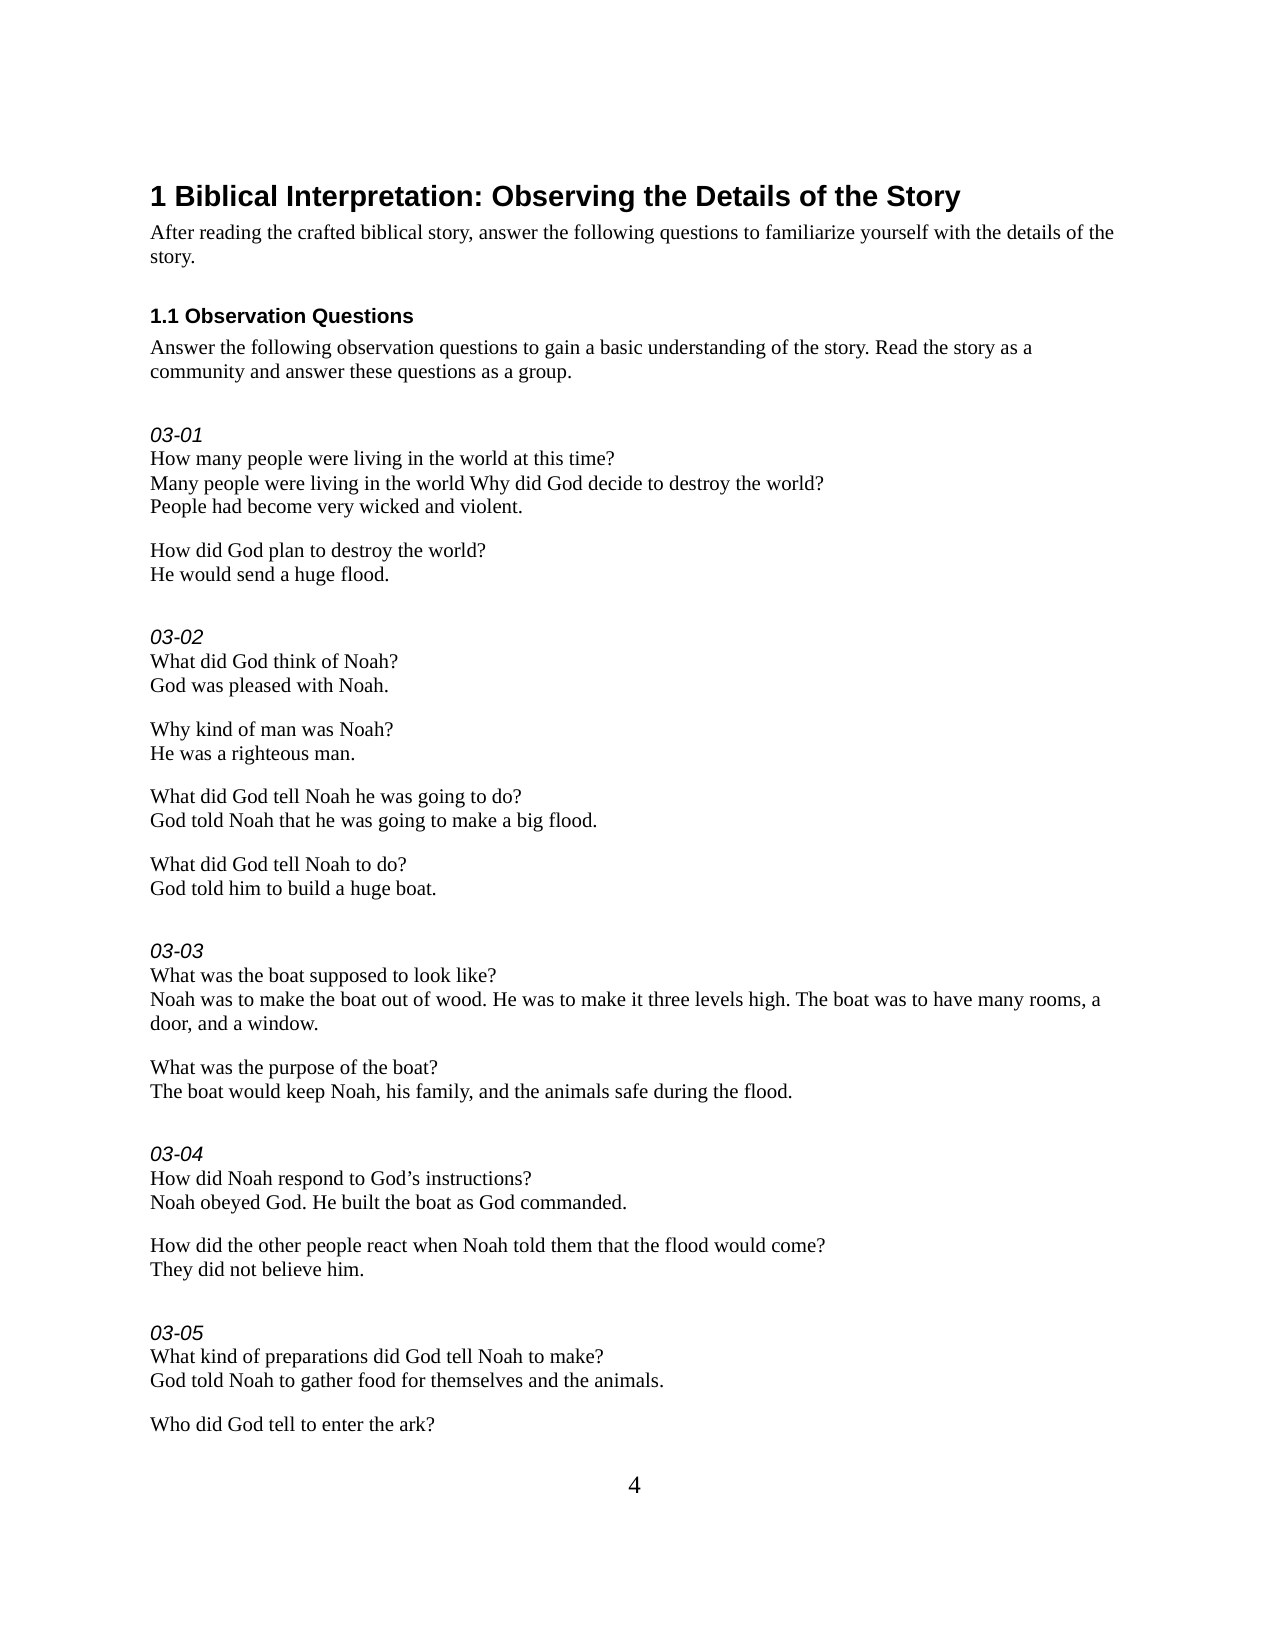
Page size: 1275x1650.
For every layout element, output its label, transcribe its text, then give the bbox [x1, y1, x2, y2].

subtitle 03-01 [150, 422, 1125, 446]
subtitle 03-05 [150, 1320, 1125, 1344]
subtitle 03-03 [150, 939, 1125, 963]
subtitle 03-04 [150, 1142, 1125, 1166]
subtitle 1 Biblical Interpretation: Observing the Details of the Story [150, 179, 1125, 212]
text How did the other people react when Noah told them that the flood would come? They did not believe him. [150, 1233, 1125, 1281]
text What did God tell Noah he was going to do? God told Noah that he was going to make a big flood. [150, 784, 1125, 832]
text How did Noah respond to God’s instructions? Noah obeyed God. He built the boat as God commanded. [150, 1166, 1125, 1214]
text How many people were living in the world at this time? Many people were living in the world Why did God decide to destroy the world? People had become very wicked and violent. [150, 446, 1125, 518]
text What was the purpose of the boat? The boat would keep Noah, his family, and the animals safe during the flood. [150, 1054, 1125, 1103]
text What was the boat supposed to look like? Noah was to make the boat out of wood. He was to make it three levels high. The boat was to have many rooms, a door, and a window. [150, 963, 1125, 1035]
text What kind of preparations did God tell Noah to make? God told Noah to gather food for themselves and the animals. [150, 1344, 1125, 1392]
subtitle 1.1 Observation Questions [150, 304, 1125, 328]
subtitle 03-02 [150, 625, 1125, 649]
text What did God think of Noah? God was pleased with Noah. [150, 649, 1125, 697]
text How did God plan to destroy the world? He would send a huge flood. [150, 538, 1125, 586]
text Who did God tell to enter the ark? [150, 1412, 1125, 1436]
text After reading the crafted biblical story, answer the following questions to familiarize yourself with the details of the story. [150, 220, 1125, 268]
text What did God tell Noah to do? God told him to build a huge boat. [150, 852, 1125, 900]
text Answer the following observation questions to gain a basic understanding of the story. Read the story as a community and answer these questions as a group. [150, 335, 1125, 383]
text Why kind of man was Noah? He was a righteous man. [150, 717, 1125, 765]
